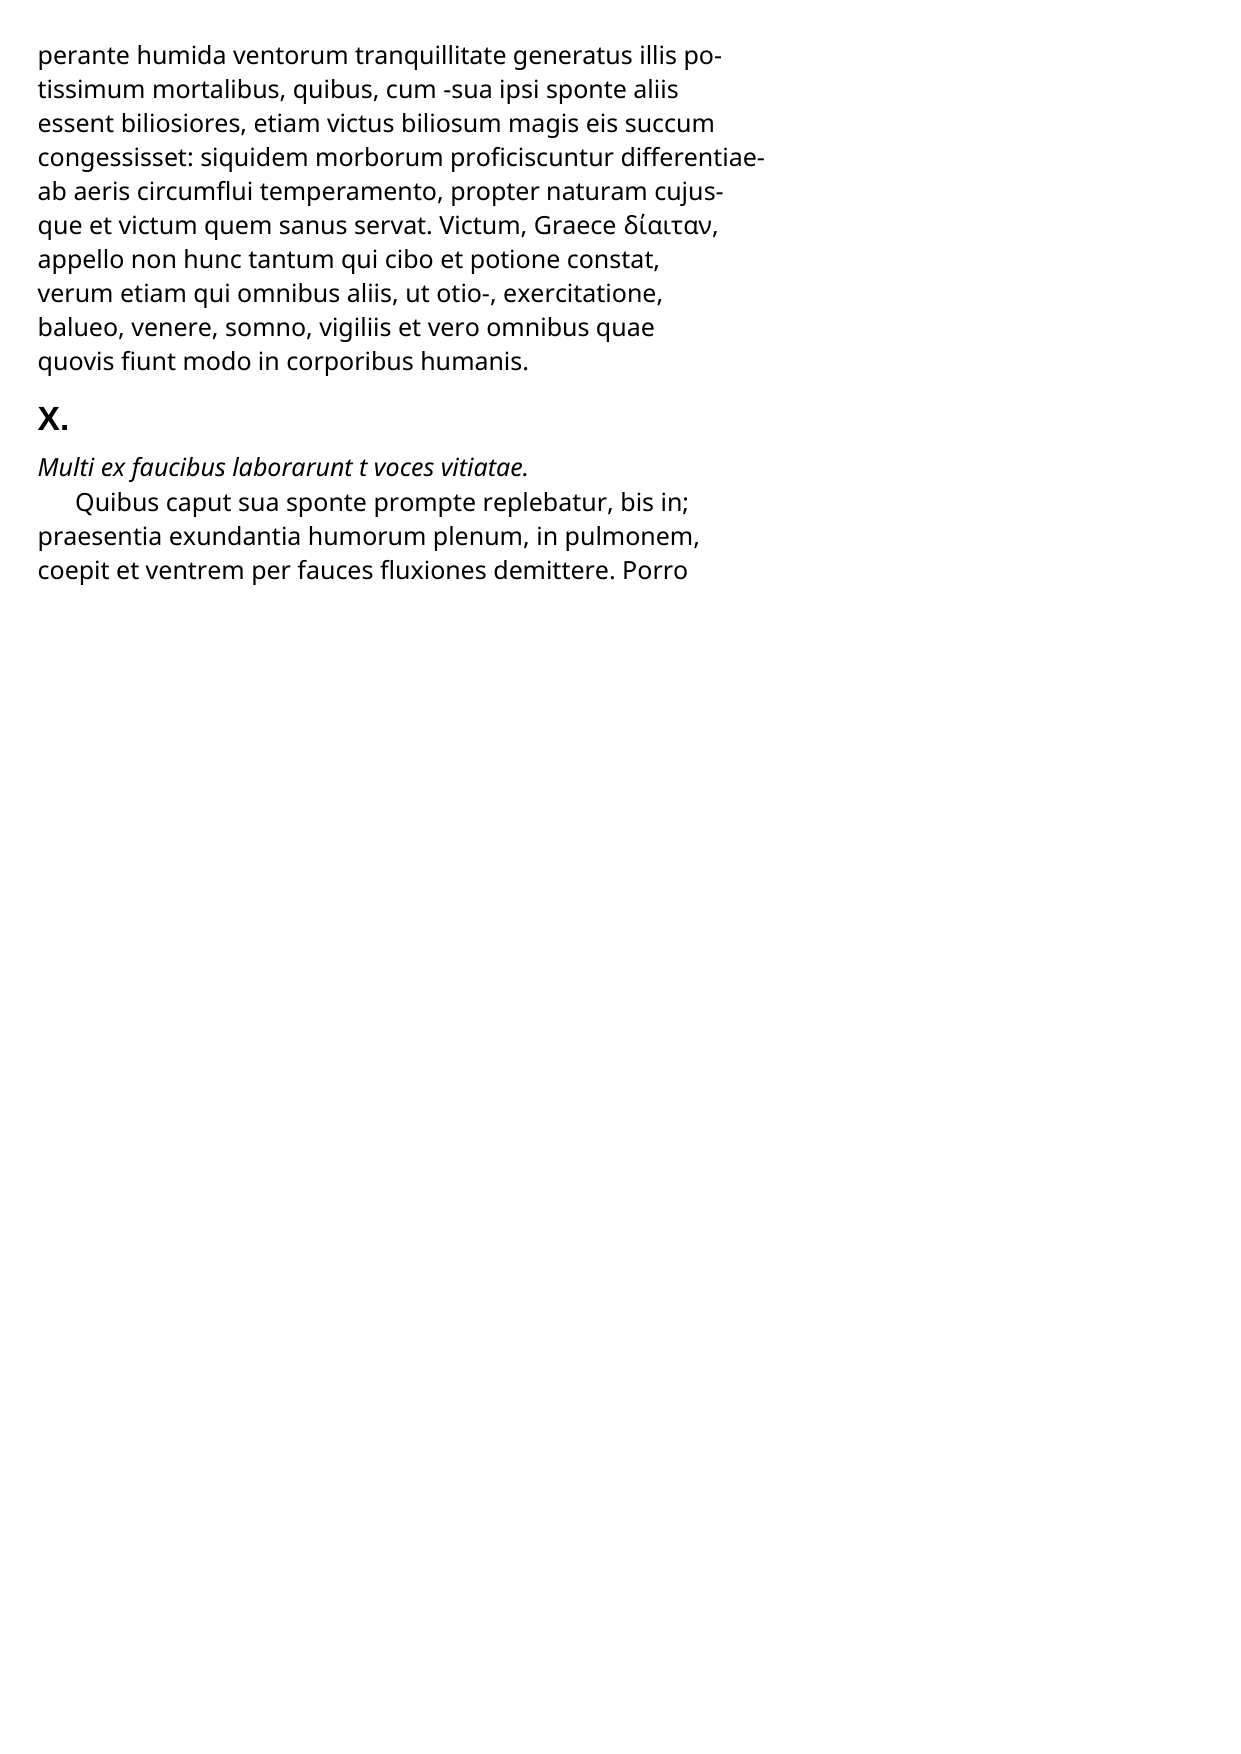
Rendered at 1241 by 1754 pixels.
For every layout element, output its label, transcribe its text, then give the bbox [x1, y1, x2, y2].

text Quibus caput sua sponte prompte replebatur, bis in; praesentia exundantia humorum plenum, in pulmonem, coepit et ventrem per fauces fluxiones demittere. Porro [37, 484, 1203, 586]
subtitle X. [37, 399, 1203, 438]
text perante humida ventorum tranquillitate generatus illis po- tissimum mortalibus, quibus, cum -sua ipsi sponte aliis essent biliosiores, etiam victus biliosum magis eis succum congessisset: siquidem morborum proficiscuntur differentiae- ab aeris circumflui temperamento, propter naturam cujus- que et victum quem sanus servat. Victum, Graece δίαιταν, appello non hunc tantum qui cibo et potione constat, verum etiam qui omnibus aliis, ut otio-, exercitatione, balueo, venere, somno, vigiliis et vero omnibus quae quovis fiunt modo in corporibus humanis. [37, 37, 1203, 378]
text Multi ex faucibus laborarunt t voces vitiatae. [37, 450, 1203, 484]
